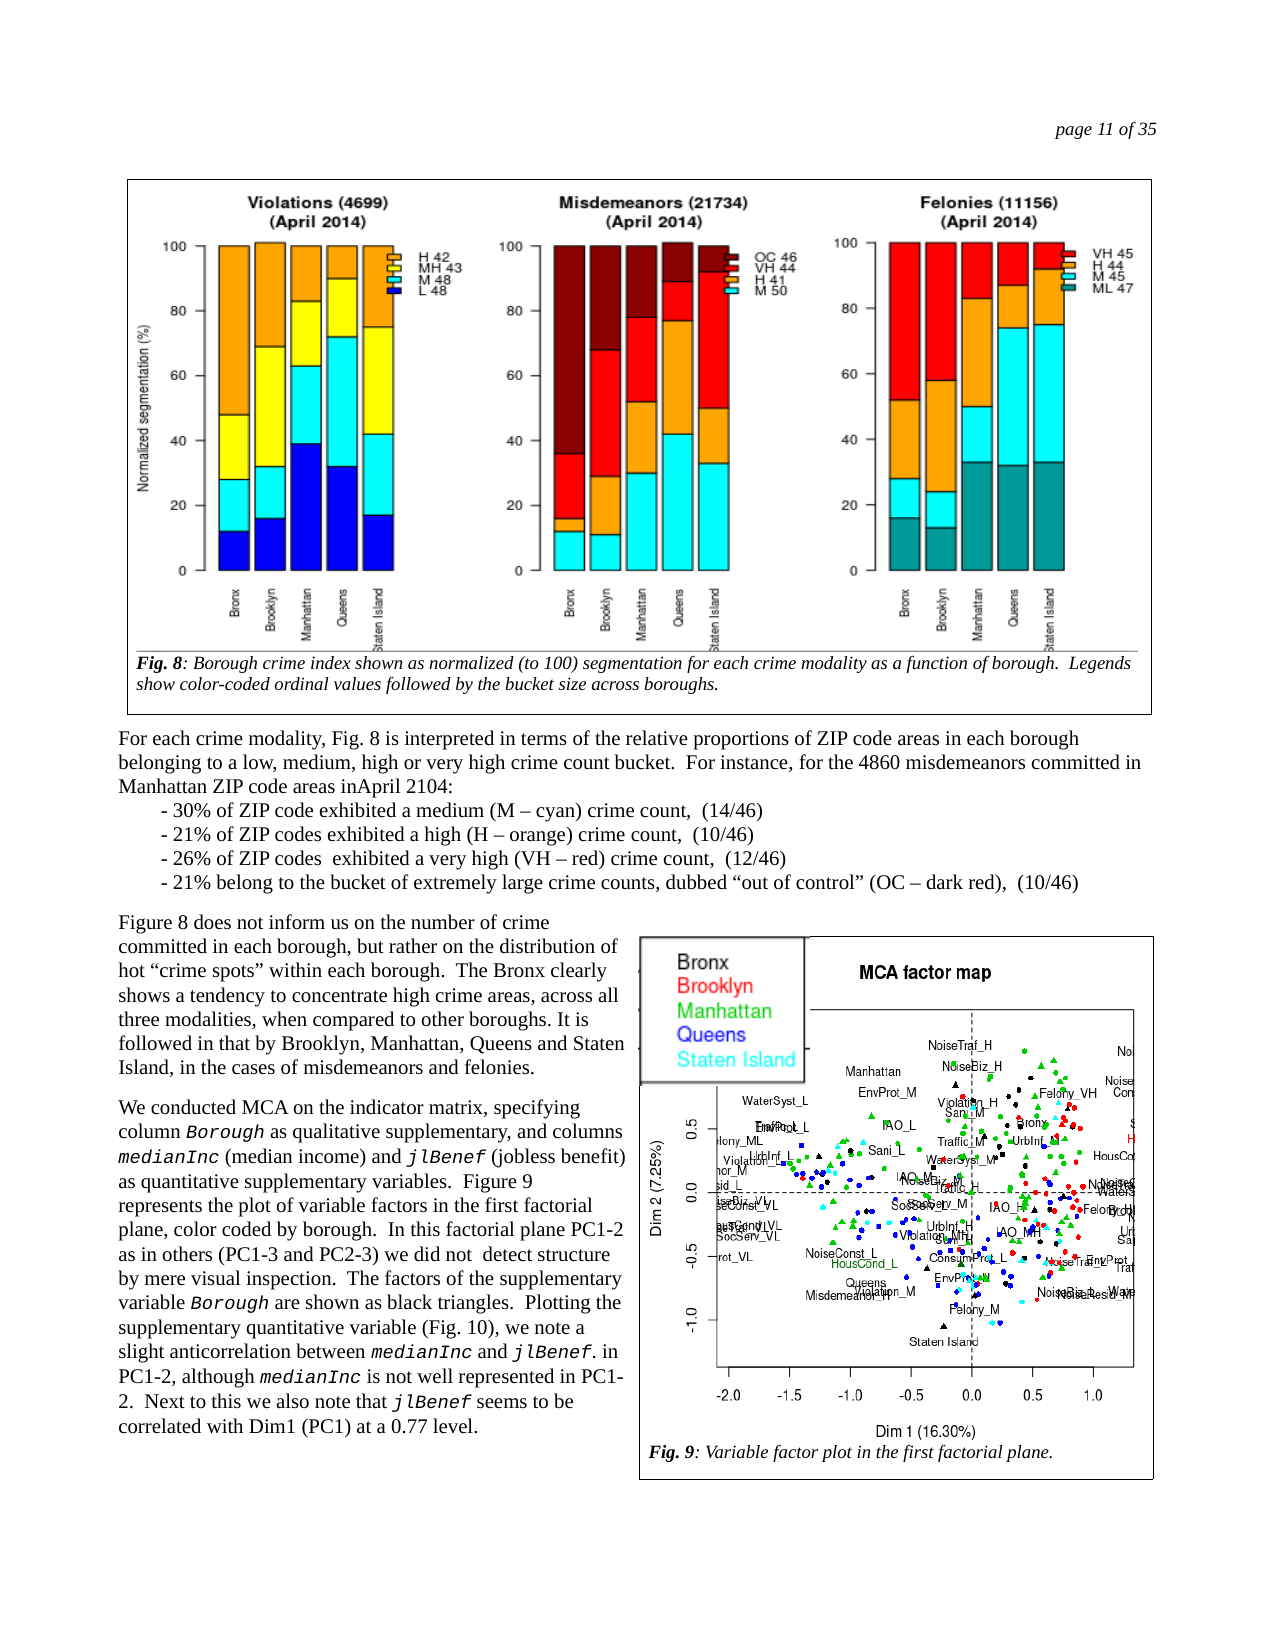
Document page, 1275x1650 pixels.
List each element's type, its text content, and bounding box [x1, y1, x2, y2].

text Fig. 9: Variable factor plot in the first factorial plane. [648, 945, 1144, 1462]
picture [638, 936, 1138, 1441]
text We conducted MCA on the indicator matrix, specifying column Borough as qualitative supplementary, and columns medianInc (median income) and jlBenef (jobless benefit) as quantitative supplementary variables. Figure 9 represents the plot of variable factors in the first factorial plane, color coded by borough. In this factorial plane PC1-2 as in others (PC1-3 and PC2-3) we did not detect structure by mere visual inspection. The factors of the supplementary variable Borough are shown as black triangles. Plotting the supplementary quantitative variable (Fig. 10), we note a slight anticorrelation between medianInc and jlBenef. in PC1-2, although medianInc is not well represented in PC1-2. Next to this we also note that jlBenef seems to be correlated with Dim1 (PC1) at a 0.77 level. [118, 1095, 639, 1438]
text For each crime modality, Fig. 8 is interpreted in terms of the relative proportions of ZIP code areas in each borough belonging to a low, medium, high or very high crime count bucket. For instance, for the 4860 misdemeanors committed in Manhattan ZIP code areas inApril 2104: - 30% of ZIP code exhibited a medium (M – cyan) crime count, (14/46) - 21% of ZIP codes exhibited a high (H – orange) crime count, (10/46) - 26% of ZIP codes exhibited a very high (VH – red) crime count, (12/46) - 21% belong to the bucket of extremely large crime counts, dubbed “out of control” (OC – dark red), (10/46) [118, 177, 1157, 894]
text [640, 937, 1153, 1479]
text Figure 8 does not inform us on the number of crime committed in each borough, but rather on the distribution of hot “crime spots” within each borough. The Bronx clearly shows a tendency to concentrate high crime areas, across all three modalities, when compared to other boroughs. It is followed in that by Brooklyn, Manhattan, Queens and Staten Island, in the cases of misdemeanors and felonies. [118, 910, 1157, 1079]
picture [136, 188, 1138, 652]
text Fig. 8: Borough crime index shown as normalized (to 100) segmentation for each crime modality as a function of borough. Legends show color-coded ordinal values followed by the bucket size across boroughs. [136, 188, 1143, 695]
